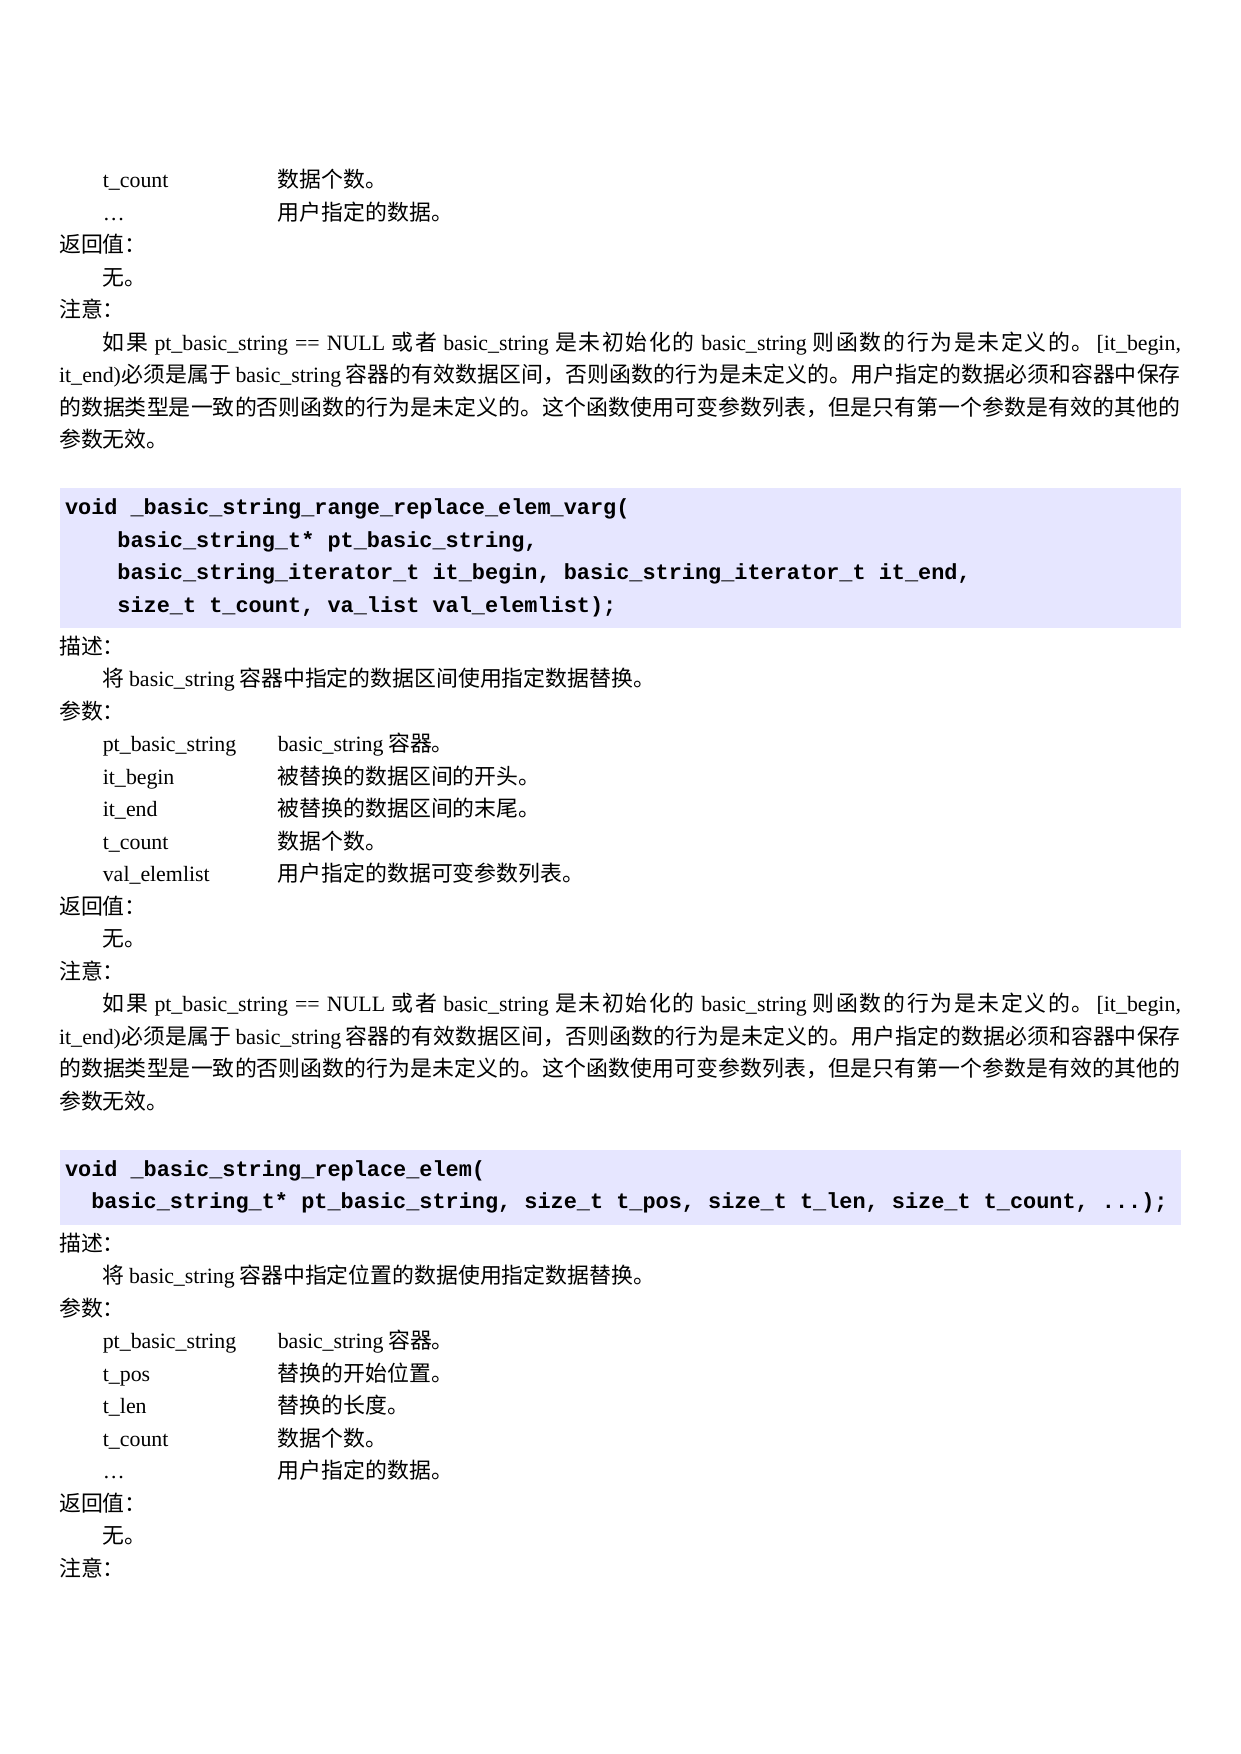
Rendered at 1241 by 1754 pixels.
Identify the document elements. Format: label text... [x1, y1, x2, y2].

text 参数： [59, 693, 1181, 726]
text 返回值： [59, 888, 1181, 921]
text 注意： [59, 292, 1181, 324]
text t_len 替换的长度。 [59, 1388, 1181, 1420]
text 将basic_string容器中指定位置的数据使用指定数据替换。 [59, 1258, 1181, 1290]
text 描述： [59, 630, 1181, 661]
text 无。 [59, 921, 1181, 953]
text pt_basic_string basic_string容器。 [59, 1323, 1181, 1355]
text t_count 数据个数。 [59, 1420, 1181, 1453]
text 如果pt_basic_string == NULL或者basic_string是未初始化的basic_string则函数的行为是未定义的。[it_begin, it_end)必须是属于basic_string容器的有效数据区间，否则函数的行为是未定义的。用户指定的数据必须和容器中保存的数据类型是一致的否则函数的行为是未定义的。这个函数使用可变参数列表，但是只有第一个参数是有效的其他的参数无效。 [59, 986, 1181, 1116]
text t_count 数据个数。 [59, 162, 1181, 194]
text t_pos 替换的开始位置。 [59, 1355, 1181, 1388]
text it_begin 被替换的数据区间的开头。 [59, 758, 1181, 791]
text 返回值： [59, 227, 1181, 259]
text 描述： [59, 1226, 1181, 1258]
text val_elemlist 用户指定的数据可变参数列表。 [59, 856, 1181, 888]
text 无。 [59, 259, 1181, 292]
text pt_basic_string basic_string容器。 [59, 726, 1181, 758]
table_header void _basic_string_replace_elem( basic_string_t* pt_basic_string, size_t t_pos, size_t t_len, size_t t_count, ...); [60, 1150, 1181, 1225]
text it_end 被替换的数据区间的末尾。 [59, 791, 1181, 823]
text 如果pt_basic_string == NULL或者basic_string是未初始化的basic_string则函数的行为是未定义的。[it_begin, it_end)必须是属于basic_string容器的有效数据区间，否则函数的行为是未定义的。用户指定的数据必须和容器中保存的数据类型是一致的否则函数的行为是未定义的。这个函数使用可变参数列表，但是只有第一个参数是有效的其他的参数无效。 [59, 324, 1181, 454]
text 参数： [59, 1290, 1181, 1323]
text … 用户指定的数据。 [59, 194, 1181, 227]
text 将basic_string容器中指定的数据区间使用指定数据替换。 [59, 661, 1181, 693]
text … 用户指定的数据。 [59, 1453, 1181, 1485]
text 注意： [59, 953, 1181, 986]
text 无。 [59, 1518, 1181, 1550]
text 注意： [59, 1550, 1181, 1583]
table_header void _basic_string_range_replace_elem_varg( basic_string_t* pt_basic_string, basic_string_iterator_t it_begin, basic_string_iterator_t it_end, size_t t_count, va_list val_elemlist); [60, 488, 1181, 628]
text t_count 数据个数。 [59, 823, 1181, 856]
text 返回值： [59, 1485, 1181, 1518]
